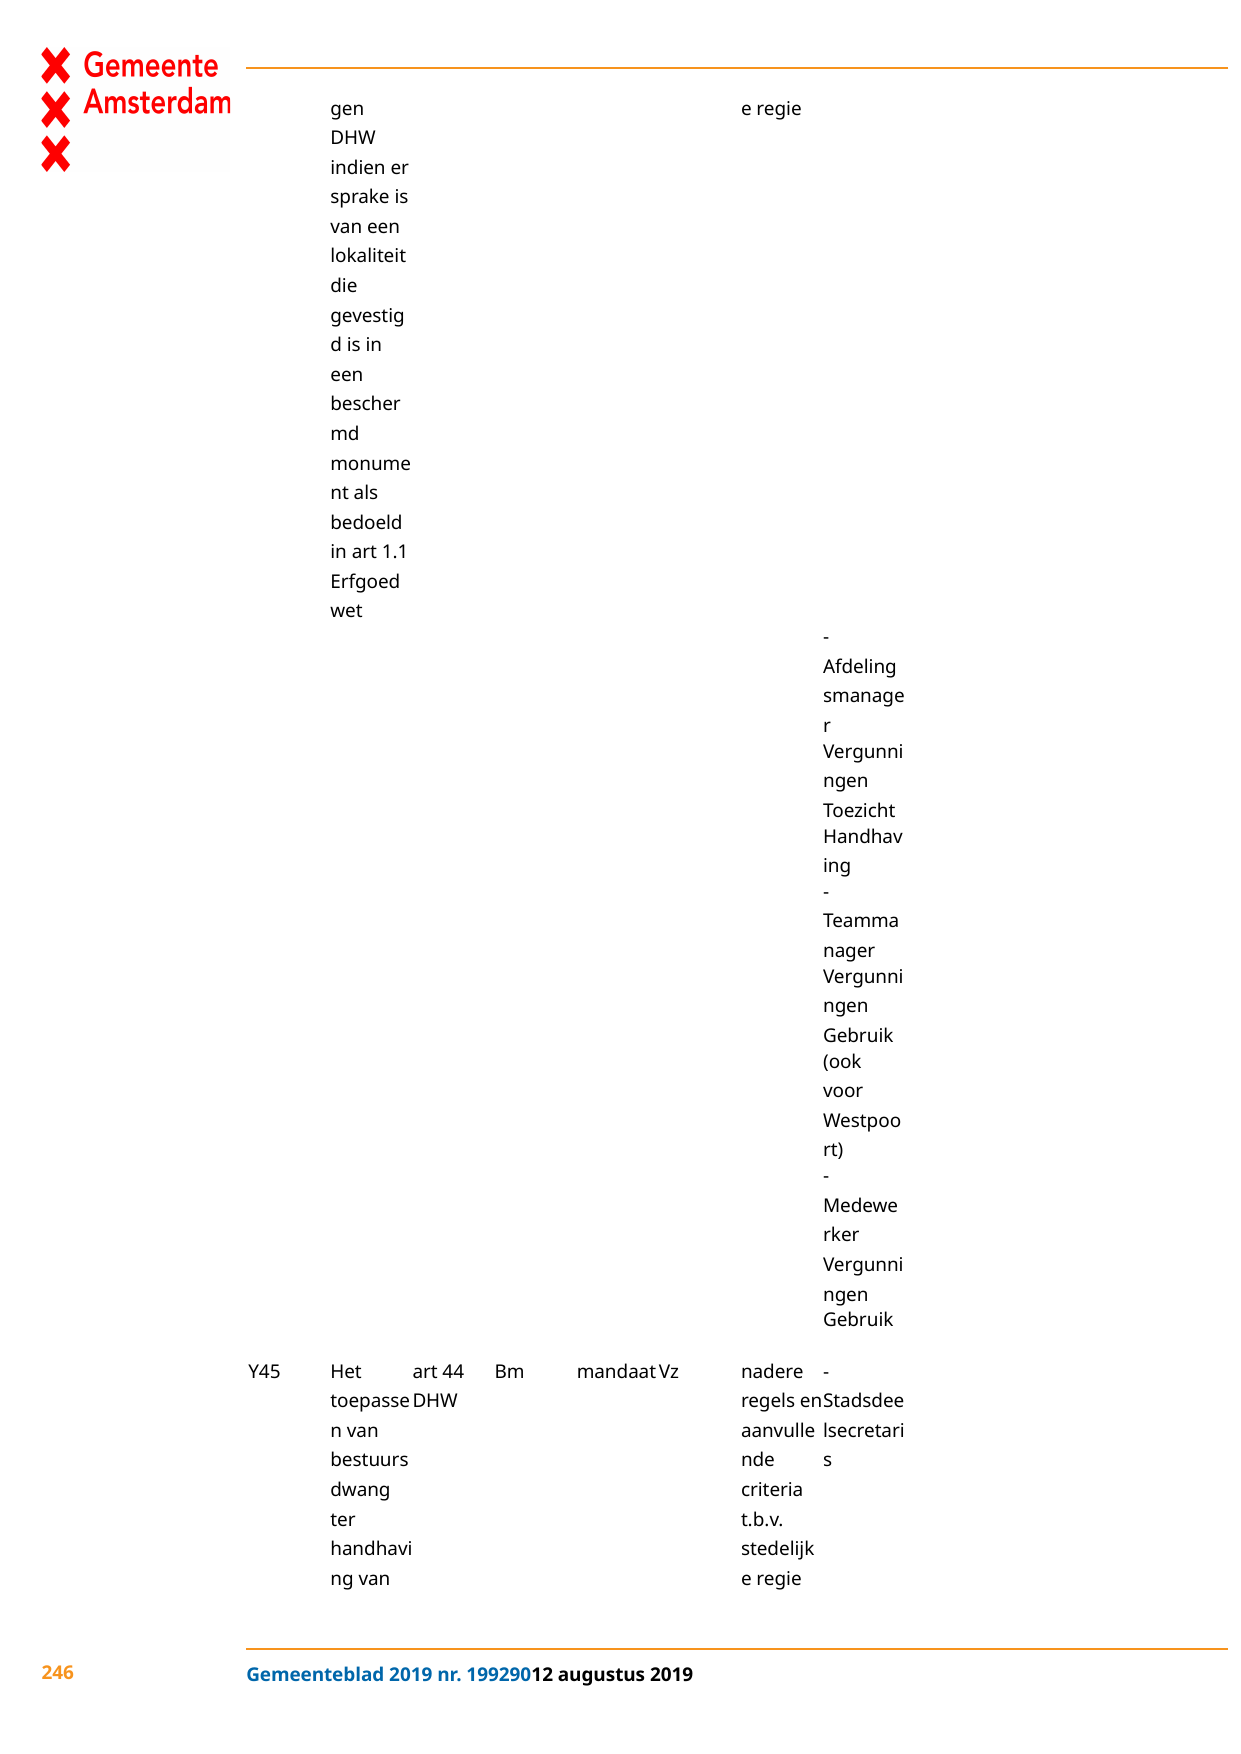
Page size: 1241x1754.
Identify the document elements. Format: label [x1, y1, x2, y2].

picture [41, 47, 231, 172]
